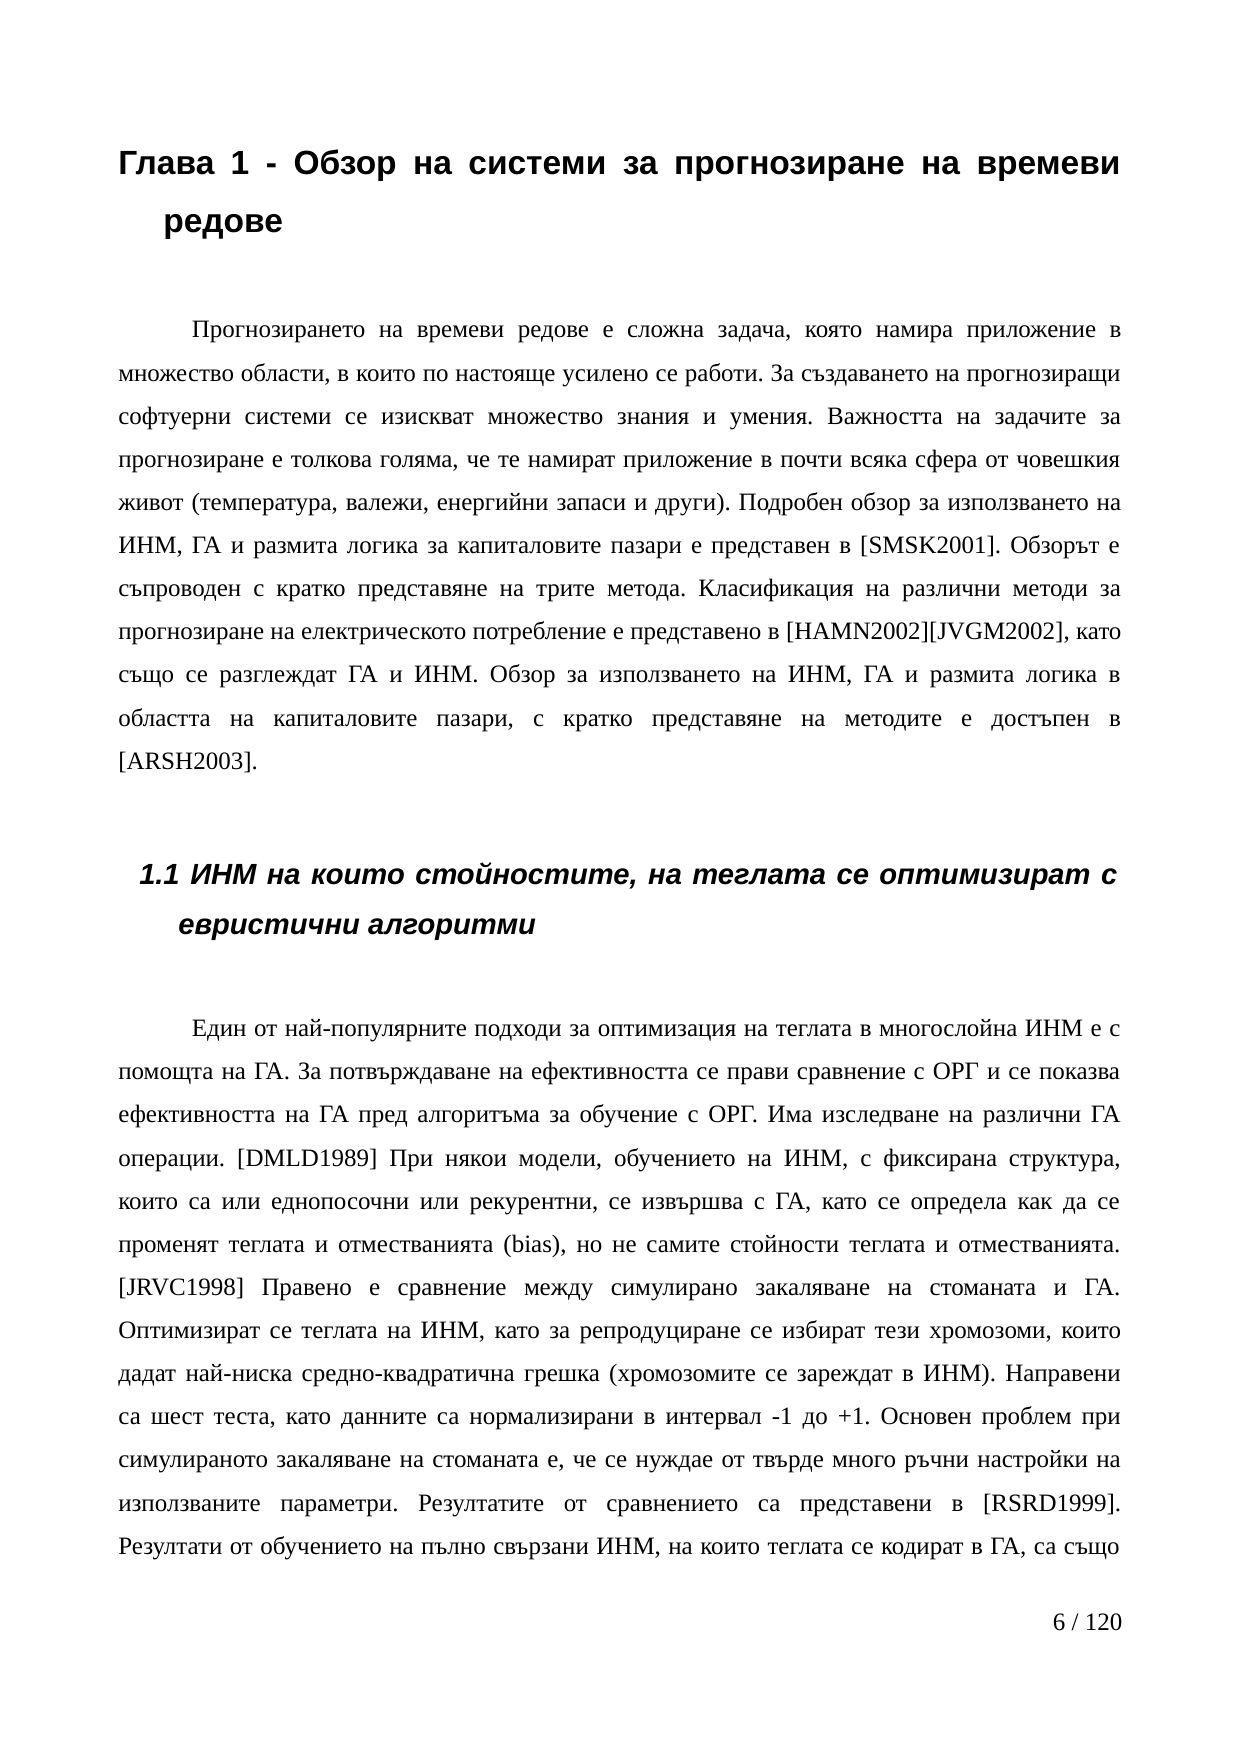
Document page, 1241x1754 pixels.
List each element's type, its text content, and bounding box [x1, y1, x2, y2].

subtitle Глава 1 - Обзор на системи за прогнозиране на времеви редове [118, 143, 1122, 240]
text Един от най-популярните подходи за оптимизация на теглата в многослойна ИНМ е с помощта на ГА. За потвърждаване на ефективността се прави сравнение с ОРГ и се показва ефективността на ГА пред алгоритъма за обучение с ОРГ. Има изследване на различни ГА операции. [DMLD1989] При някои модели, обучението на ИНМ, с фиксирана структура, които са или еднопосочни или рекурентни, се извършва с ГА, като се определа как да се променят теглата и отместванията (bias), но не самите стойности теглата и отместванията.[JRVC1998] Правено е сравнение между симулирано закаляване на стоманата и ГА. Оптимизират се теглата на ИНМ, като за репродуциране се избират тези хромозоми, които дадат най-ниска средно-квадратична грешка (хромозомите се зареждат в ИНМ). Направени са шест теста, като данните са нормализирани в интервал -1 до +1. Основен проблем при симулираното закаляване на стоманата е, че се нуждае от твърде много ръчни настройки на използваните параметри. Резултатите от сравнението са представени в [RSRD1999]. Резултати от обучението на пълно свързани ИНМ, на които теглата се кодират в ГА, са също [118, 1013, 1122, 1559]
text Прогнозирането на времеви редове е сложна задача, която намира приложение в множество области, в които по настояще усилено се работи. За създаването на прогнозиращи софтуерни системи се изискват множество знания и умения. Важността на задачите за прогнозиране е толкова голяма, че те намират приложение в почти всяка сфера от човешкия живот (температура, валежи, енергийни запаси и други). Подробен обзор за използването на ИНМ, ГА и размита логика за капиталовите пазари е представен в [SMSK2001]. Обзорът е съпроводен с кратко представяне на трите метода. Класификация на различни методи за прогнозиране на електрическото потребление е представено в [HAMN2002][JVGM2002], като също се разглеждат ГА и ИНМ. Обзор за използването на ИНМ, ГА и размита логика в областта на капиталовите пазари, с кратко представяне на методите е достъпен в [ARSH2003]. [118, 314, 1122, 774]
subtitle 1.1 ИНМ на които стойностите, на теглата се оптимизират с евристични алгоритми [118, 857, 1122, 941]
